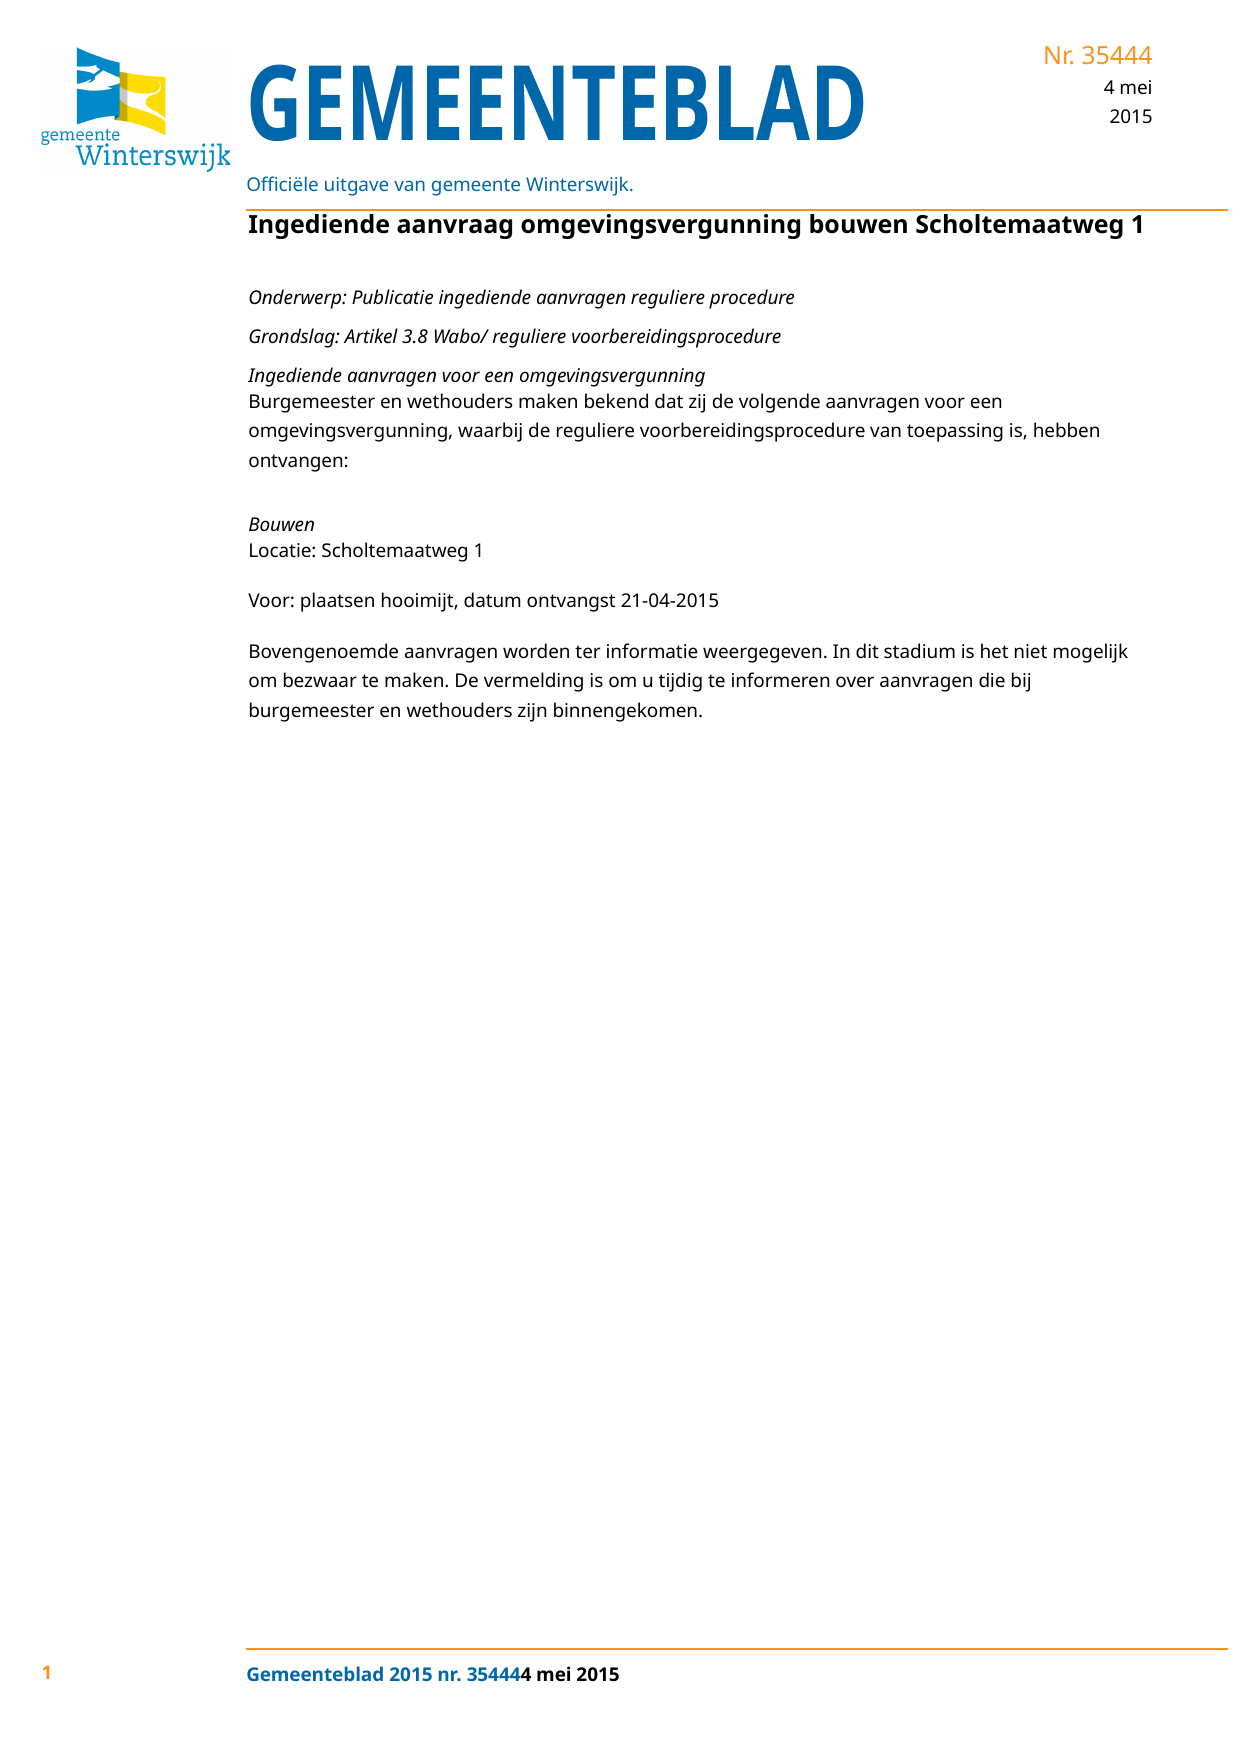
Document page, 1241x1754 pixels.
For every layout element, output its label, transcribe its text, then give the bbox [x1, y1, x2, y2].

picture [225, 153, 231, 162]
text Ingediende aanvraag omgevingsvergunning bouwen Scholtemaatweg 1 [248, 211, 1152, 241]
text Voor: plaatsen hooimijt, datum ontvangst 21-04-2015 [248, 587, 1152, 613]
text Bovengenoemde aanvragen worden ter informatie weergegeven. In dit stadium is het niet mogelijk om bezwaar te maken. De vermelding is om u tijdig te informeren over aanvragen die bij burgemeester en wethouders zijn binnengekomen. [248, 638, 1152, 723]
text Onderwerp: Publicatie ingediende aanvragen reguliere procedure [248, 284, 1152, 309]
text Ingediende aanvragen voor een omgevingsvergunning [248, 362, 1152, 388]
text Burgemeester en wethouders maken bekend dat zij de volgende aanvragen voor een omgevingsvergunning, waarbij de reguliere voorbereidingsprocedure van toepassing is, hebben ontvangen: [248, 388, 1152, 473]
text Grondslag: Artikel 3.8 Wabo/ reguliere voorbereidingsprocedure [248, 323, 1152, 349]
text Bouwen [248, 511, 1152, 537]
text Locatie: Scholtemaatweg 1 [248, 537, 1152, 563]
picture [41, 47, 231, 172]
